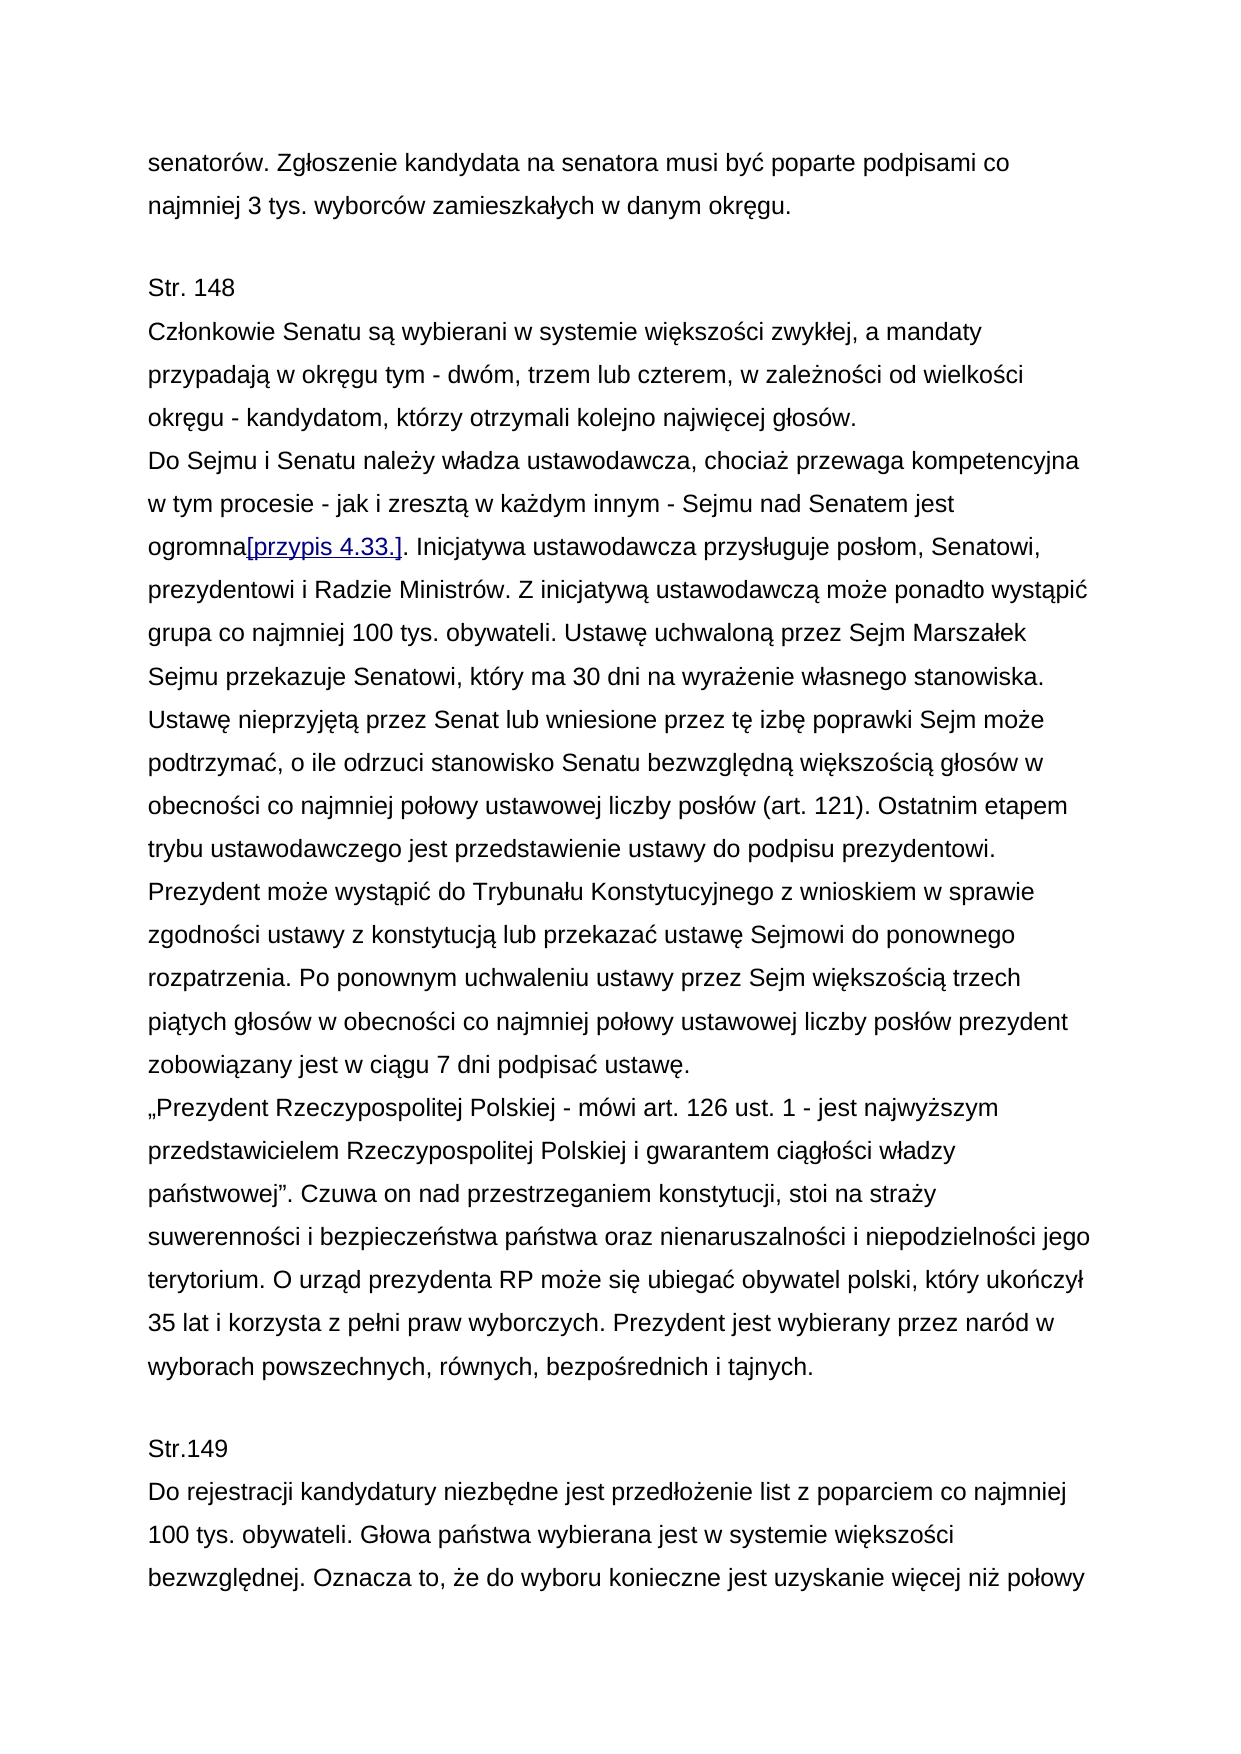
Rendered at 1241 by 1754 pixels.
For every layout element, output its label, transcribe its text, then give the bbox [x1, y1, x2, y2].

text „Prezydent Rzeczypospolitej Polskiej - mówi art. 126 ust. 1 - jest najwyższym przedstawicielem Rzeczypospolitej Polskiej i gwarantem ciągłości władzy państwowej”. Czuwa on nad przestrzeganiem konstytucji, stoi na straży suwerenności i bezpieczeństwa państwa oraz nienaruszalności i niepodzielności jego terytorium. O urząd prezydenta RP może się ubiegać obywatel polski, który ukończył 35 lat i korzysta z pełni praw wyborczych. Prezydent jest wybierany przez naród w wyborach powszechnych, równych, bezpośrednich i tajnych. [148, 1093, 1093, 1380]
text Do rejestracji kandydatury niezbędne jest przedłożenie list z poparciem co najmniej 100 tys. obywateli. Głowa państwa wybierana jest w systemie większości bezwzględnej. Oznacza to, że do wyboru konieczne jest uzyskanie więcej niż połowy [148, 1477, 1093, 1592]
text Str. 148 [148, 273, 1093, 302]
text senatorów. Zgłoszenie kandydata na senatora musi być poparte podpisami co najmniej 3 tys. wyborców zamieszkałych w danym okręgu. [148, 148, 1093, 219]
text Do Sejmu i Senatu należy władza ustawodawcza, chociaż przewaga kompetencyjna w tym procesie - jak i zresztą w każdym innym - Sejmu nad Senatem jest ogromna[przypis 4.33.]. Inicjatywa ustawodawcza przysługuje posłom, Senatowi, prezydentowi i Radzie Ministrów. Z inicjatywą ustawodawczą może ponadto wystąpić grupa co najmniej 100 tys. obywateli. Ustawę uchwaloną przez Sejm Marszałek Sejmu przekazuje Senatowi, który ma 30 dni na wyrażenie własnego stanowiska. Ustawę nieprzyjętą przez Senat lub wniesione przez tę izbę poprawki Sejm może podtrzymać, o ile odrzuci stanowisko Senatu bezwzględną większością głosów w obecności co najmniej połowy ustawowej liczby posłów (art. 121). Ostatnim etapem trybu ustawodawczego jest przedstawienie ustawy do podpisu prezydentowi. Prezydent może wystąpić do Trybunału Konstytucyjnego z wnioskiem w sprawie zgodności ustawy z konstytucją lub przekazać ustawę Sejmowi do ponownego rozpatrzenia. Po ponownym uchwaleniu ustawy przez Sejm większością trzech piątych głosów w obecności co najmniej połowy ustawowej liczby posłów prezydent zobowiązany jest w ciągu 7 dni podpisać ustawę. [148, 446, 1093, 1078]
text Str.149 [148, 1434, 1093, 1463]
text Członkowie Senatu są wybierani w systemie większości zwykłej, a mandaty przypadają w okręgu tym - dwóm, trzem lub czterem, w zależności od wielkości okręgu - kandydatom, którzy otrzymali kolejno najwięcej głosów. [148, 316, 1093, 431]
